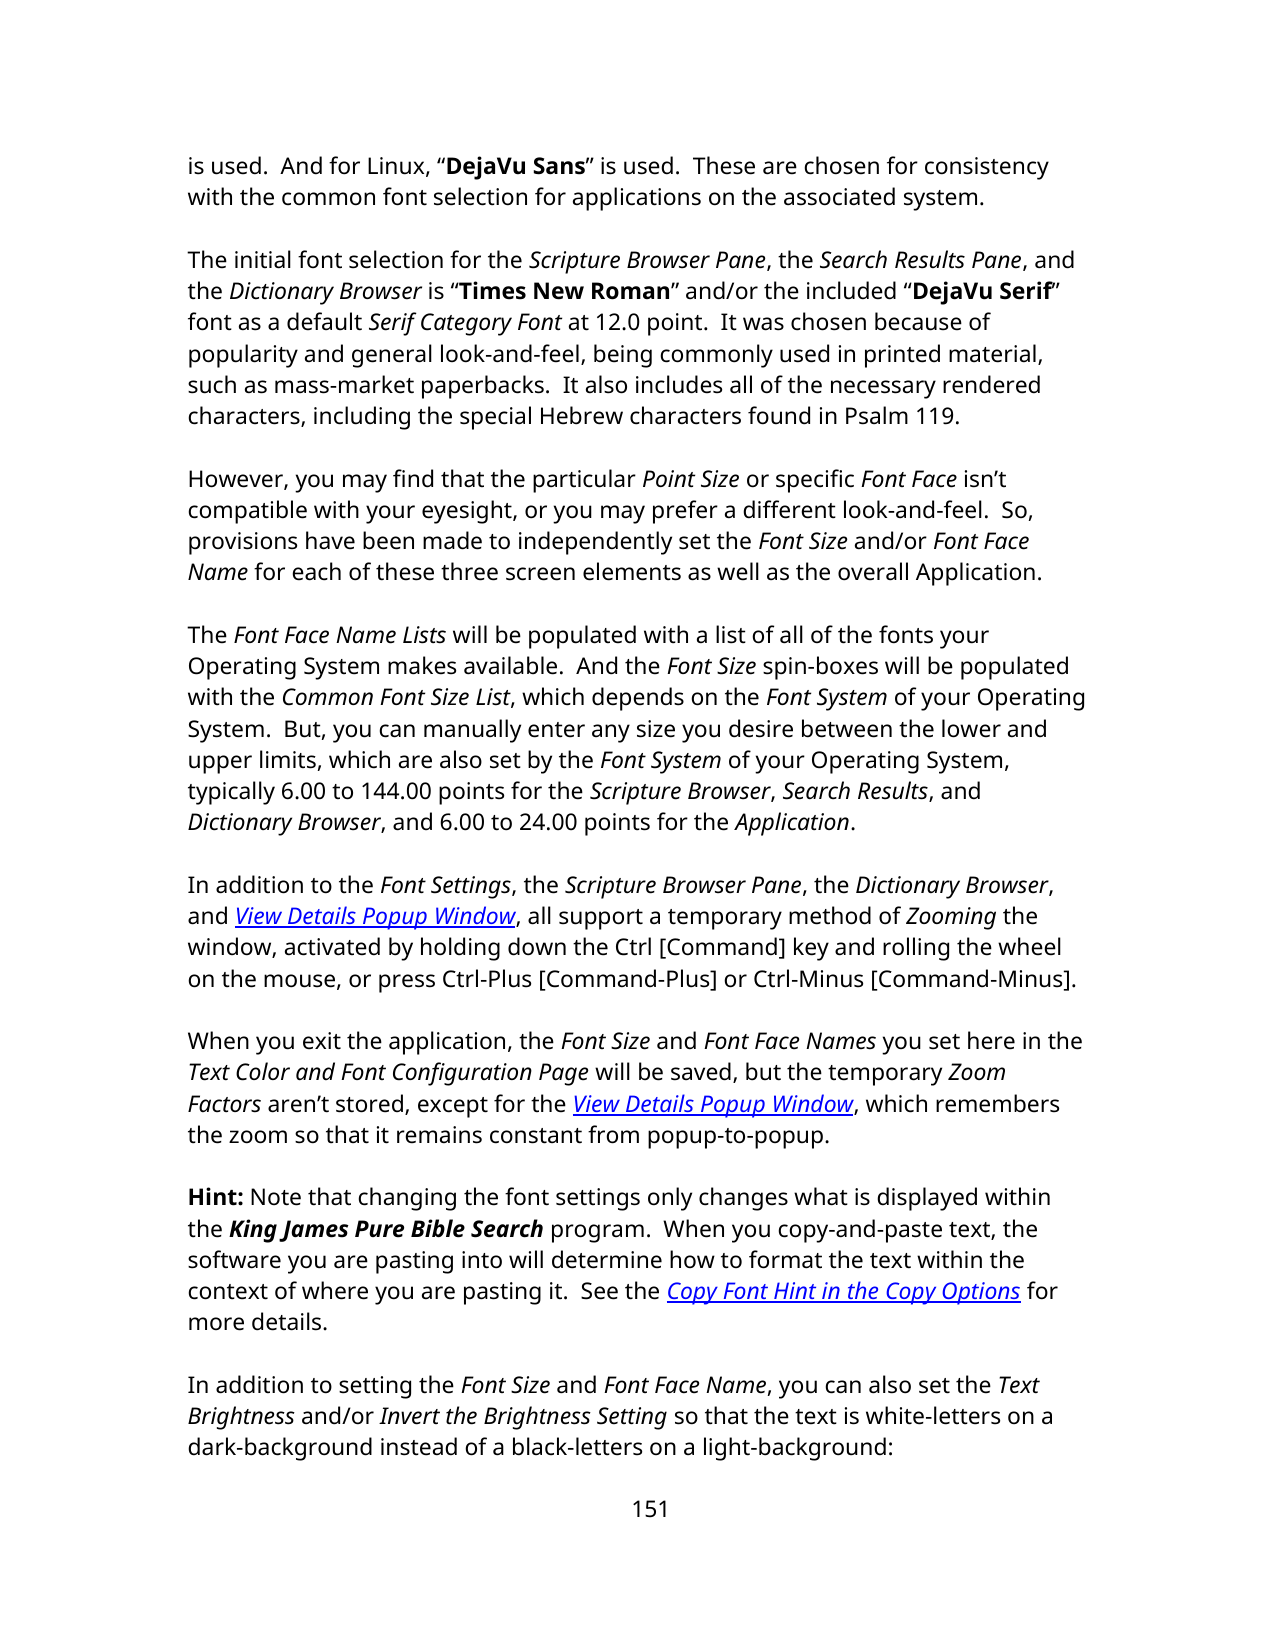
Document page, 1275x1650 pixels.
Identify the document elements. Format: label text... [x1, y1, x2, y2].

text The Font Face Name Lists will be populated with a list of all of the fonts your Operating System makes available. And the Font Size spin-boxes will be populated with the Common Font Size List, which depends on the Font System of your Operating System. But, you can manually enter any size you desire between the lower and upper limits, which are also set by the Font System of your Operating System, typically 6.00 to 144.00 points for the Scripture Browser, Search Results, and Dictionary Browser, and 6.00 to 24.00 points for the Application. [187, 619, 1087, 837]
text However, you may find that the particular Point Size or specific Font Face isn’t compatible with your eyesight, or you may prefer a different look-and-feel. So, provisions have been made to independently set the Font Size and/or Font Face Name for each of these three screen elements as well as the overall Application. [187, 462, 1087, 587]
text Hint: Note that changing the font settings only changes what is displayed within the King James Pure Bible Search program. When you copy-and-paste text, the software you are pasting into will determine how to format the text within the context of where you are pasting it. See the Copy Font Hint in the Copy Options for more details. [187, 1181, 1087, 1337]
text is used. And for Linux, “DejaVu Sans” is used. These are chosen for consistency with the common font selection for applications on the associated system. [187, 150, 1087, 212]
text In addition to setting the Font Size and Font Face Name, you can also set the Text Brightness and/or Invert the Brightness Setting so that the text is white-letters on a dark-background instead of a black-letters on a light-background: [187, 1369, 1087, 1462]
text When you exit the application, the Font Size and Font Face Names you set here in the Text Color and Font Configuration Page will be saved, but the temporary Zoom Factors aren’t stored, except for the View Details Popup Window, which remembers the zoom so that it remains constant from popup-to-popup. [187, 1025, 1087, 1150]
text In addition to the Font Settings, the Scripture Browser Pane, the Dictionary Browser, and View Details Popup Window, all support a temporary method of Zooming the window, activated by holding down the Ctrl [Command] key and rolling the wheel on the mouse, or press Ctrl-Plus [Command-Plus] or Ctrl-Minus [Command-Minus]. [187, 869, 1087, 994]
text The initial font selection for the Scripture Browser Pane, the Search Results Pane, and the Dictionary Browser is “Times New Roman” and/or the included “DejaVu Serif” font as a default Serif Category Font at 12.0 point. It was chosen because of popularity and general look-and-feel, being commonly used in printed material, such as mass-market paperbacks. It also includes all of the necessary rendered characters, including the special Hebrew characters found in Psalm 119. [187, 244, 1087, 431]
